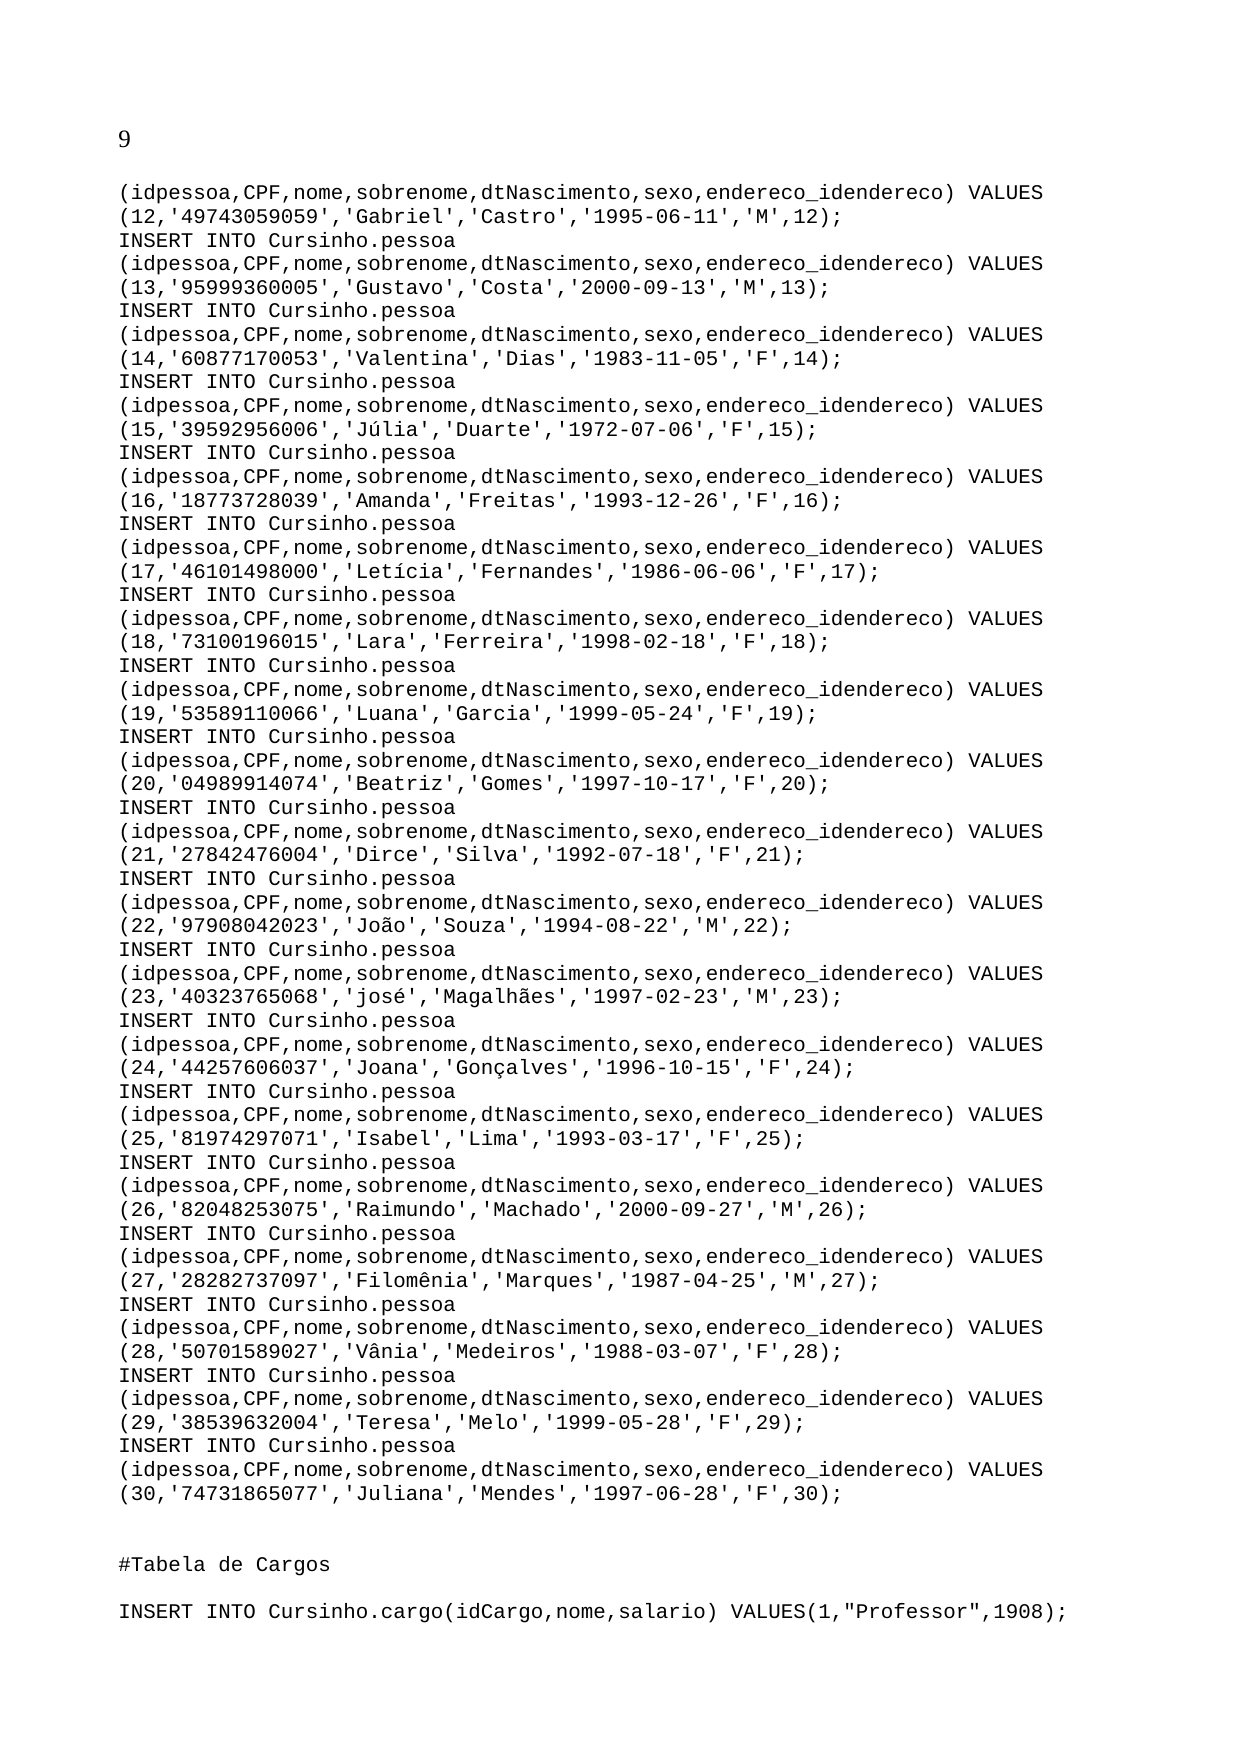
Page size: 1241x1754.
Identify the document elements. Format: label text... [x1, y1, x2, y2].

text INSERT INTO Cursinho.pessoa (idpessoa,CPF,nome,sobrenome,dtNascimento,sexo,endereco_idendereco) VALUES (16,'18773728039','Amanda','Freitas','1993-12-26','F',16); [118, 442, 1122, 513]
text INSERT INTO Cursinho.pessoa (idpessoa,CPF,nome,sobrenome,dtNascimento,sexo,endereco_idendereco) VALUES (30,'74731865077','Juliana','Mendes','1997-06-28','F',30); [118, 1436, 1122, 1506]
text INSERT INTO Cursinho.pessoa (idpessoa,CPF,nome,sobrenome,dtNascimento,sexo,endereco_idendereco) VALUES (13,'95999360005','Gustavo','Costa','2000-09-13','M',13); [118, 229, 1122, 301]
text INSERT INTO Cursinho.pessoa (idpessoa,CPF,nome,sobrenome,dtNascimento,sexo,endereco_idendereco) VALUES (22,'97908042023','João','Souza','1994-08-22','M',22); [118, 868, 1122, 939]
text INSERT INTO Cursinho.pessoa (idpessoa,CPF,nome,sobrenome,dtNascimento,sexo,endereco_idendereco) VALUES (26,'82048253075','Raimundo','Machado','2000-09-27','M',26); [118, 1152, 1122, 1223]
text INSERT INTO Cursinho.cargo(idCargo,nome,salario) VALUES(1,"Professor",1908); [118, 1601, 1122, 1625]
text INSERT INTO Cursinho.pessoa (idpessoa,CPF,nome,sobrenome,dtNascimento,sexo,endereco_idendereco) VALUES (28,'50701589027','Vânia','Medeiros','1988-03-07','F',28); [118, 1294, 1122, 1364]
text INSERT INTO Cursinho.pessoa (idpessoa,CPF,nome,sobrenome,dtNascimento,sexo,endereco_idendereco) VALUES (24,'44257606037','Joana','Gonçalves','1996-10-15','F',24); [118, 1010, 1122, 1081]
text INSERT INTO Cursinho.pessoa (idpessoa,CPF,nome,sobrenome,dtNascimento,sexo,endereco_idendereco) VALUES (19,'53589110066','Luana','Garcia','1999-05-24','F',19); [118, 655, 1122, 726]
text INSERT INTO Cursinho.pessoa (idpessoa,CPF,nome,sobrenome,dtNascimento,sexo,endereco_idendereco) VALUES (15,'39592956006','Júlia','Duarte','1972-07-06','F',15); [118, 371, 1122, 442]
text INSERT INTO Cursinho.pessoa (idpessoa,CPF,nome,sobrenome,dtNascimento,sexo,endereco_idendereco) VALUES (21,'27842476004','Dirce','Silva','1992-07-18','F',21); [118, 797, 1122, 868]
text (idpessoa,CPF,nome,sobrenome,dtNascimento,sexo,endereco_idendereco) VALUES (12,'49743059059','Gabriel','Castro','1995-06-11','M',12); [118, 182, 1122, 229]
text #Tabela de Cargos [118, 1554, 1122, 1577]
text INSERT INTO Cursinho.pessoa (idpessoa,CPF,nome,sobrenome,dtNascimento,sexo,endereco_idendereco) VALUES (23,'40323765068','josé','Magalhães','1997-02-23','M',23); [118, 939, 1122, 1010]
text INSERT INTO Cursinho.pessoa (idpessoa,CPF,nome,sobrenome,dtNascimento,sexo,endereco_idendereco) VALUES (29,'38539632004','Teresa','Melo','1999-05-28','F',29); [118, 1364, 1122, 1436]
text INSERT INTO Cursinho.pessoa (idpessoa,CPF,nome,sobrenome,dtNascimento,sexo,endereco_idendereco) VALUES (18,'73100196015','Lara','Ferreira','1998-02-18','F',18); [118, 584, 1122, 655]
text INSERT INTO Cursinho.pessoa (idpessoa,CPF,nome,sobrenome,dtNascimento,sexo,endereco_idendereco) VALUES (17,'46101498000','Letícia','Fernandes','1986-06-06','F',17); [118, 513, 1122, 584]
text INSERT INTO Cursinho.pessoa (idpessoa,CPF,nome,sobrenome,dtNascimento,sexo,endereco_idendereco) VALUES (14,'60877170053','Valentina','Dias','1983-11-05','F',14); [118, 301, 1122, 371]
text INSERT INTO Cursinho.pessoa (idpessoa,CPF,nome,sobrenome,dtNascimento,sexo,endereco_idendereco) VALUES (25,'81974297071','Isabel','Lima','1993-03-17','F',25); [118, 1081, 1122, 1152]
text INSERT INTO Cursinho.pessoa (idpessoa,CPF,nome,sobrenome,dtNascimento,sexo,endereco_idendereco) VALUES (20,'04989914074','Beatriz','Gomes','1997-10-17','F',20); [118, 726, 1122, 797]
text INSERT INTO Cursinho.pessoa (idpessoa,CPF,nome,sobrenome,dtNascimento,sexo,endereco_idendereco) VALUES (27,'28282737097','Filomênia','Marques','1987-04-25','M',27); [118, 1223, 1122, 1294]
